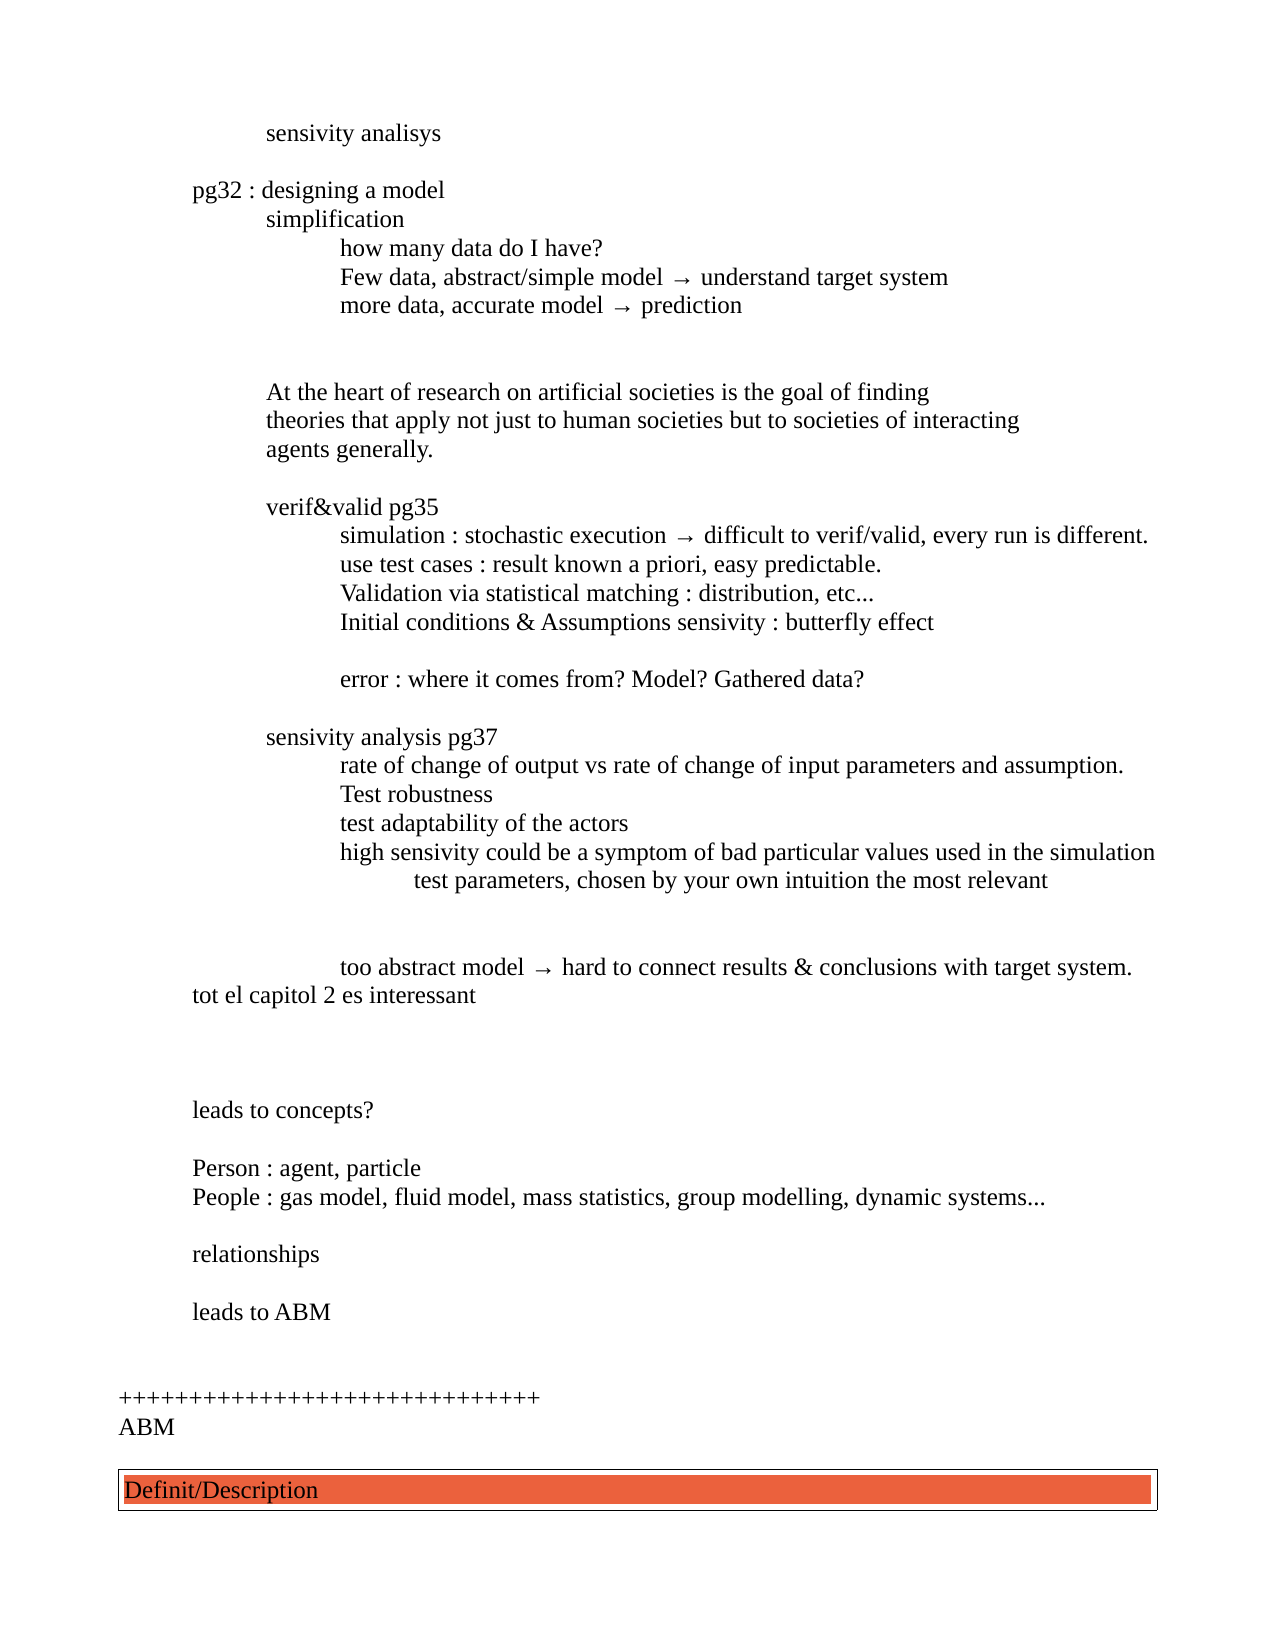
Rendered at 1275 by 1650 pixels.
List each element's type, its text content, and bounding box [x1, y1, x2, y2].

text sensivity analysis pg37 [118, 722, 1157, 751]
text Initial conditions & Assumptions sensivity : butterfly effect [118, 607, 1157, 636]
text theories that apply not just to human societies but to societies of interacting [266, 406, 1157, 434]
text Test robustness [118, 779, 1157, 808]
text how many data do I have? [118, 233, 1157, 262]
text use test cases : result known a priori, easy predictable. [266, 549, 1157, 578]
text simulation : stochastic execution → difficult to verif/valid, every run is different. [266, 521, 1157, 549]
text pg32 : designing a model [118, 176, 1157, 204]
text People : gas model, fluid model, mass statistics, group modelling, dynamic systems... [118, 1182, 1157, 1211]
text tot el capitol 2 es interessant [118, 981, 1157, 1009]
text too abstract model → hard to connect results & conclusions with target system. [118, 952, 1157, 981]
text test parameters, chosen by your own intuition the most relevant [118, 866, 1157, 894]
text Person : agent, particle [118, 1153, 1157, 1182]
text simplification [118, 204, 1157, 233]
table_header Definit/Description [119, 1470, 1157, 1510]
text high sensivity could be a symptom of bad particular values used in the simulation [118, 837, 1157, 866]
text relationships [118, 1239, 1157, 1268]
text sensivity analisys [118, 118, 1157, 147]
text At the heart of research on artificial societies is the goal of finding [266, 377, 1157, 406]
text Validation via statistical matching : distribution, etc... [266, 578, 1157, 607]
text error : where it comes from? Model? Gathered data? [118, 664, 1157, 693]
text Few data, abstract/simple model → understand target system [118, 262, 1157, 291]
text more data, accurate model → prediction [118, 291, 1157, 319]
text leads to ABM [118, 1297, 1157, 1326]
text ABM [118, 1412, 1157, 1441]
text agents generally. [266, 434, 1157, 463]
text ++++++++++++++++++++++++++++++ [118, 1383, 1157, 1412]
text leads to concepts? [118, 1067, 1157, 1124]
text verif&valid pg35 [266, 492, 1157, 521]
text rate of change of output vs rate of change of input parameters and assumption. [118, 751, 1157, 779]
text test adaptability of the actors [118, 808, 1157, 837]
